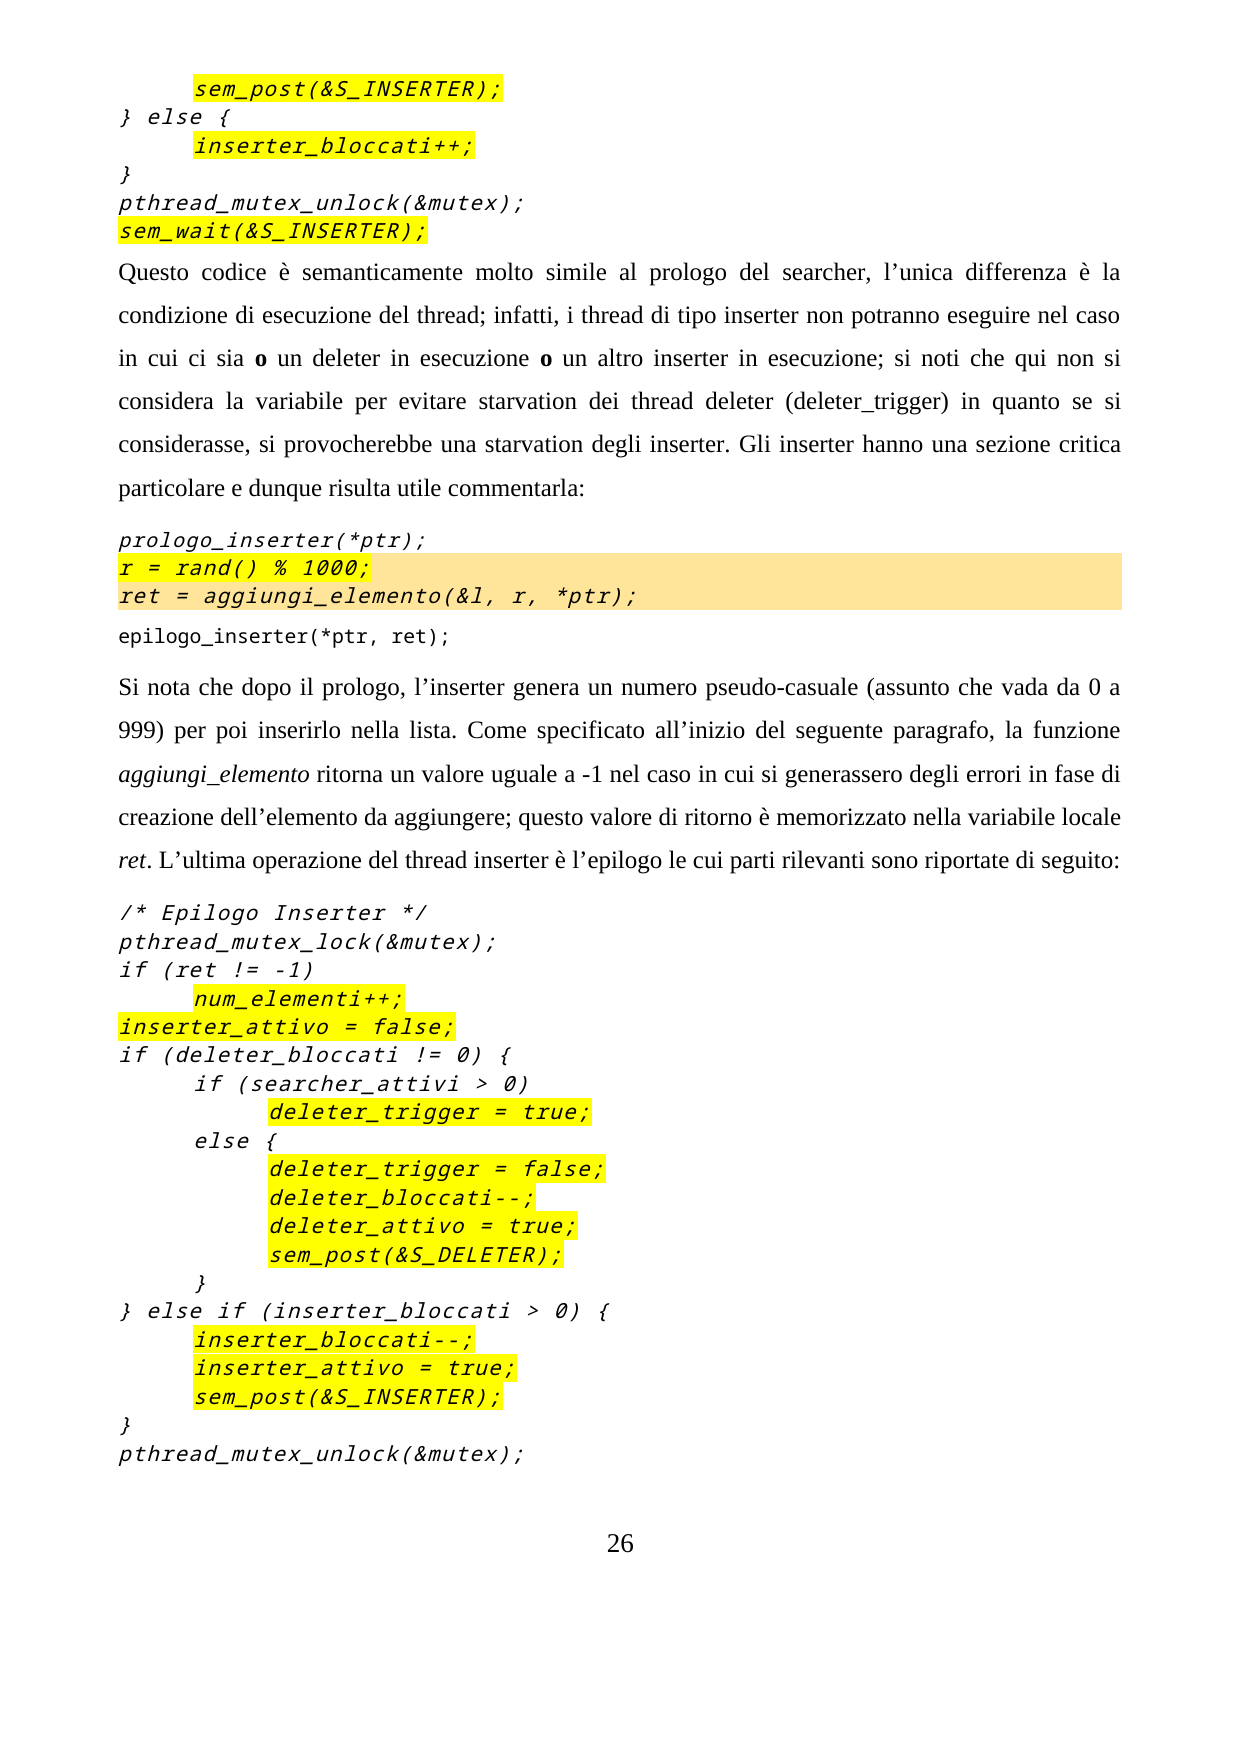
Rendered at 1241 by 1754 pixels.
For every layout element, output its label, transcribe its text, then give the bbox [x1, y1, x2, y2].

text deleter_attivo = true; [118, 1211, 1122, 1240]
text deleter_bloccati--; [118, 1183, 1122, 1211]
text /* Epilogo Inserter */ [118, 898, 1122, 927]
text epilogo_inserter(*ptr, ret); [118, 622, 1122, 649]
text if (ret != -1) [118, 955, 1122, 984]
text sem_post(&S_INSERTER); [118, 74, 1122, 102]
text } [118, 1410, 1122, 1439]
text deleter_trigger = false; [118, 1154, 1122, 1183]
text pthread_mutex_lock(&mutex); [118, 927, 1122, 955]
text sem_post(&S_DELETER); [118, 1240, 1122, 1268]
text inserter_bloccati++; [118, 131, 1122, 159]
text else { [118, 1126, 1122, 1154]
text inserter_attivo = true; [118, 1353, 1122, 1382]
text inserter_attivo = false; [118, 1012, 1122, 1041]
text } [118, 159, 1122, 188]
text } else if (inserter_bloccati > 0) { [118, 1297, 1122, 1325]
text } [118, 1268, 1122, 1297]
text prologo_inserter(*ptr); [118, 526, 1122, 553]
text } else { [118, 102, 1122, 131]
text sem_post(&S_INSERTER); [118, 1382, 1122, 1410]
text Si nota che dopo il prologo, l’inserter genera un numero pseudo-casuale (assunto che vada da 0 a 999) per poi inserirlo nella lista. Come specificato all’inizio del seguente paragrafo, la funzione aggiungi_elemento ritorna un valore uguale a -1 nel caso in cui si generassero degli errori in fase di creazione dell’elemento da aggiungere; questo valore di ritorno è memorizzato nella variabile locale ret. L’ultima operazione del thread inserter è l’epilogo le cui parti rilevanti sono riportate di seguito: [118, 672, 1122, 874]
text pthread_mutex_unlock(&mutex); [118, 1439, 1122, 1467]
text pthread_mutex_unlock(&mutex); [118, 188, 1122, 216]
text if (deleter_bloccati != 0) { [118, 1041, 1122, 1069]
text Questo codice è semanticamente molto simile al prologo del searcher, l’unica differenza è la condizione di esecuzione del thread; infatti, i thread di tipo inserter non potranno eseguire nel caso in cui ci sia o un deleter in esecuzione o un altro inserter in esecuzione; si noti che qui non si considera la variabile per evitare starvation dei thread deleter (deleter_trigger) in quanto se si considerasse, si provocherebbe una starvation degli inserter. Gli inserter hanno una sezione critica particolare e dunque risulta utile commentarla: [118, 257, 1122, 501]
text if (searcher_attivi > 0) [118, 1069, 1122, 1097]
text num_elementi++; [118, 984, 1122, 1012]
text r = rand() % 1000; [118, 553, 1122, 582]
text sem_wait(&S_INSERTER); [118, 216, 1122, 244]
text deleter_trigger = true; [118, 1097, 1122, 1126]
text inserter_bloccati--; [118, 1325, 1122, 1353]
text ret = aggiungi_elemento(&l, r, *ptr); [118, 582, 1122, 610]
